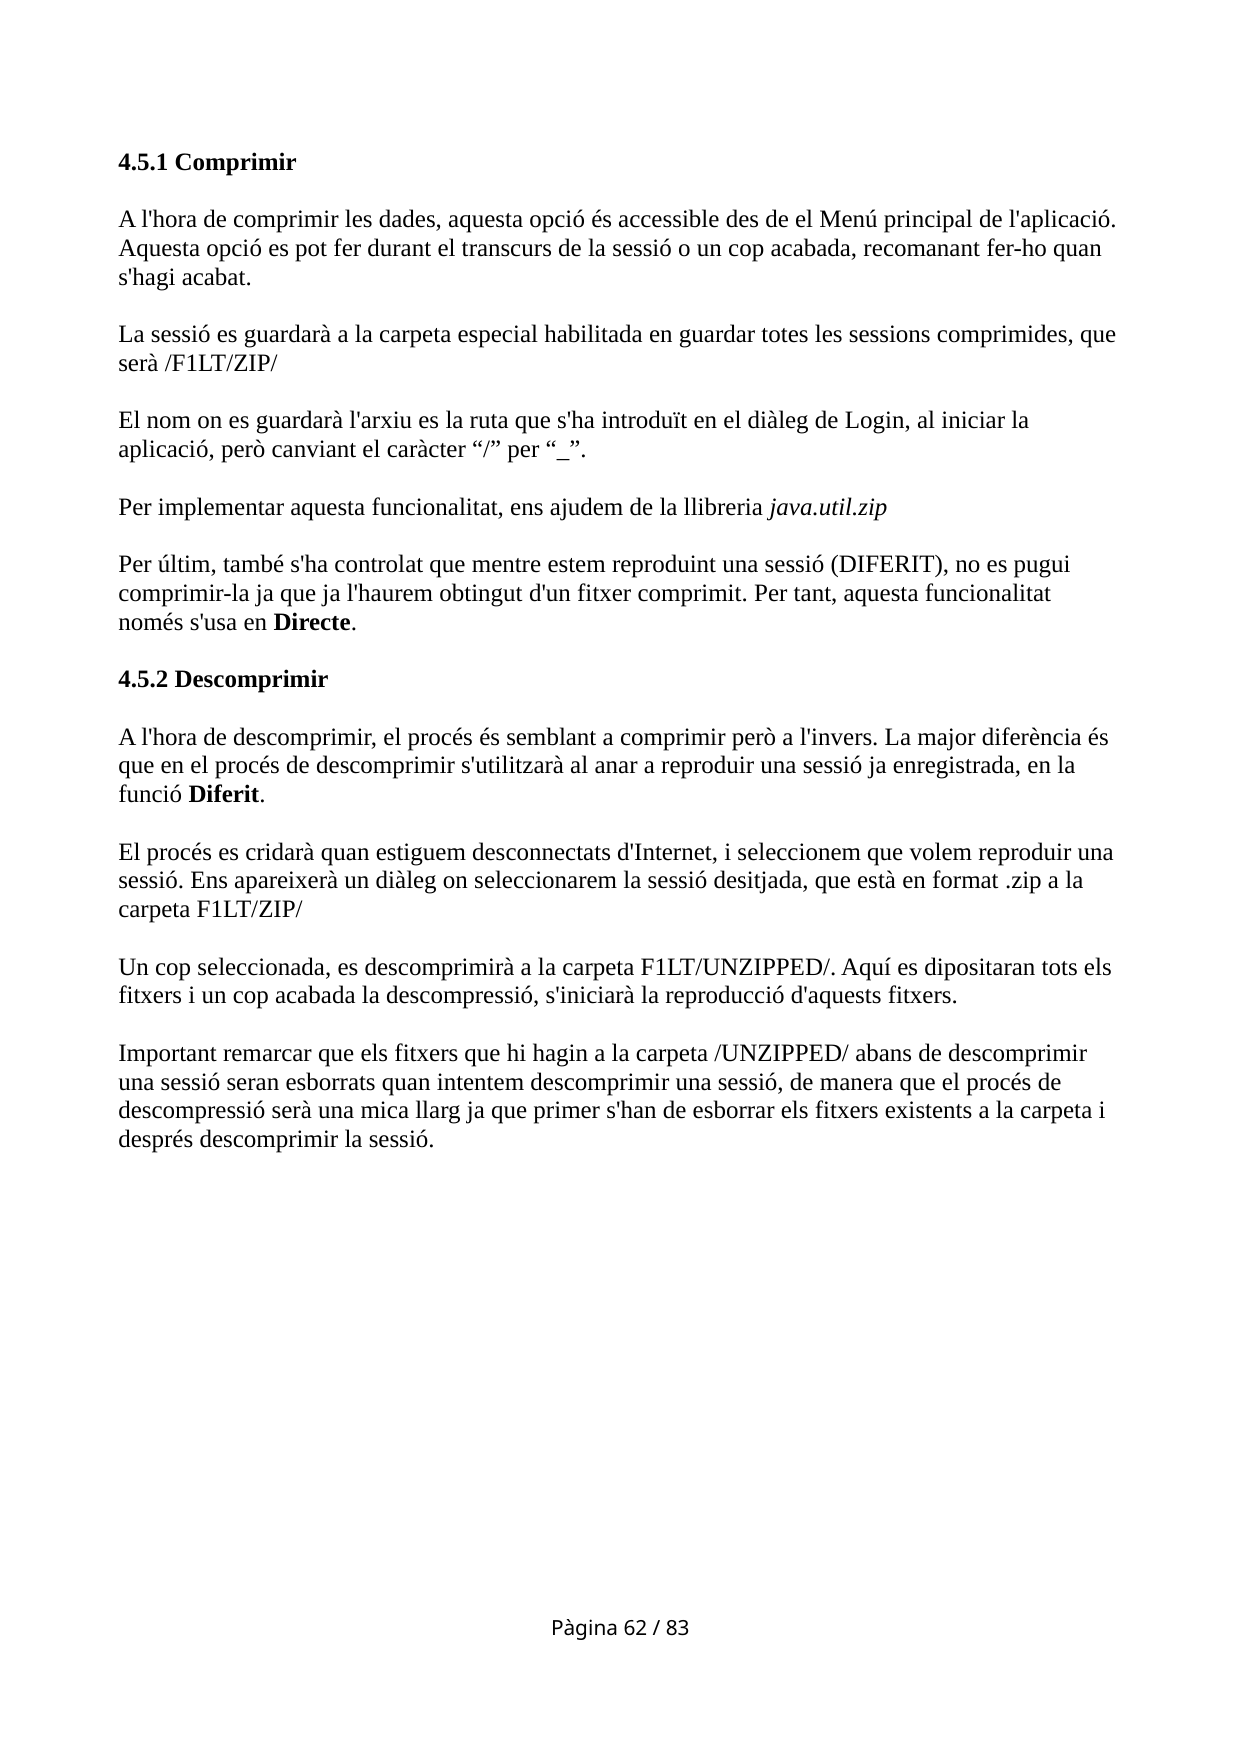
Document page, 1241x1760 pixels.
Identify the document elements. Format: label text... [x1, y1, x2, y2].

text 4.5.1 Comprimir [118, 147, 1122, 176]
text Un cop seleccionada, es descomprimirà a la carpeta F1LT/UNZIPPED/. Aquí es dipositaran tots els fitxers i un cop acabada la descompressió, s'iniciarà la reproducció d'aquests fitxers. [118, 952, 1122, 1009]
text A l'hora de comprimir les dades, aquesta opció és accessible des de el Menú principal de l'aplicació. Aquesta opció es pot fer durant el transcurs de la sessió o un cop acabada, recomanant fer-ho quan s'hagi acabat. [118, 204, 1122, 291]
text El procés es cridarà quan estiguem desconnectats d'Internet, i seleccionem que volem reproduir una sessió. Ens apareixerà un diàleg on seleccionarem la sessió desitjada, que està en format .zip a la carpeta F1LT/ZIP/ [118, 837, 1122, 923]
text 4.5.2 Descomprimir [118, 664, 1122, 693]
text Important remarcar que els fitxers que hi hagin a la carpeta /UNZIPPED/ abans de descomprimir una sessió seran esborrats quan intentem descomprimir una sessió, de manera que el procés de descompressió serà una mica llarg ja que primer s'han de esborrar els fitxers existents a la carpeta i després descomprimir la sessió. [118, 1038, 1122, 1153]
text Per implementar aquesta funcionalitat, ens ajudem de la llibreria java.util.zip [118, 492, 1122, 521]
text El nom on es guardarà l'arxiu es la ruta que s'ha introduït en el diàleg de Login, al iniciar la aplicació, però canviant el caràcter “/” per “_”. [118, 406, 1122, 463]
text La sessió es guardarà a la carpeta especial habilitada en guardar totes les sessions comprimides, que serà /F1LT/ZIP/ [118, 319, 1122, 377]
text A l'hora de descomprimir, el procés és semblant a comprimir però a l'invers. La major diferència és que en el procés de descomprimir s'utilitzarà al anar a reproduir una sessió ja enregistrada, en la funció Diferit. [118, 722, 1122, 808]
text Per últim, també s'ha controlat que mentre estem reproduint una sessió (DIFERIT), no es pugui comprimir-la ja que ja l'haurem obtingut d'un fitxer comprimit. Per tant, aquesta funcionalitat només s'usa en Directe. [118, 549, 1122, 636]
